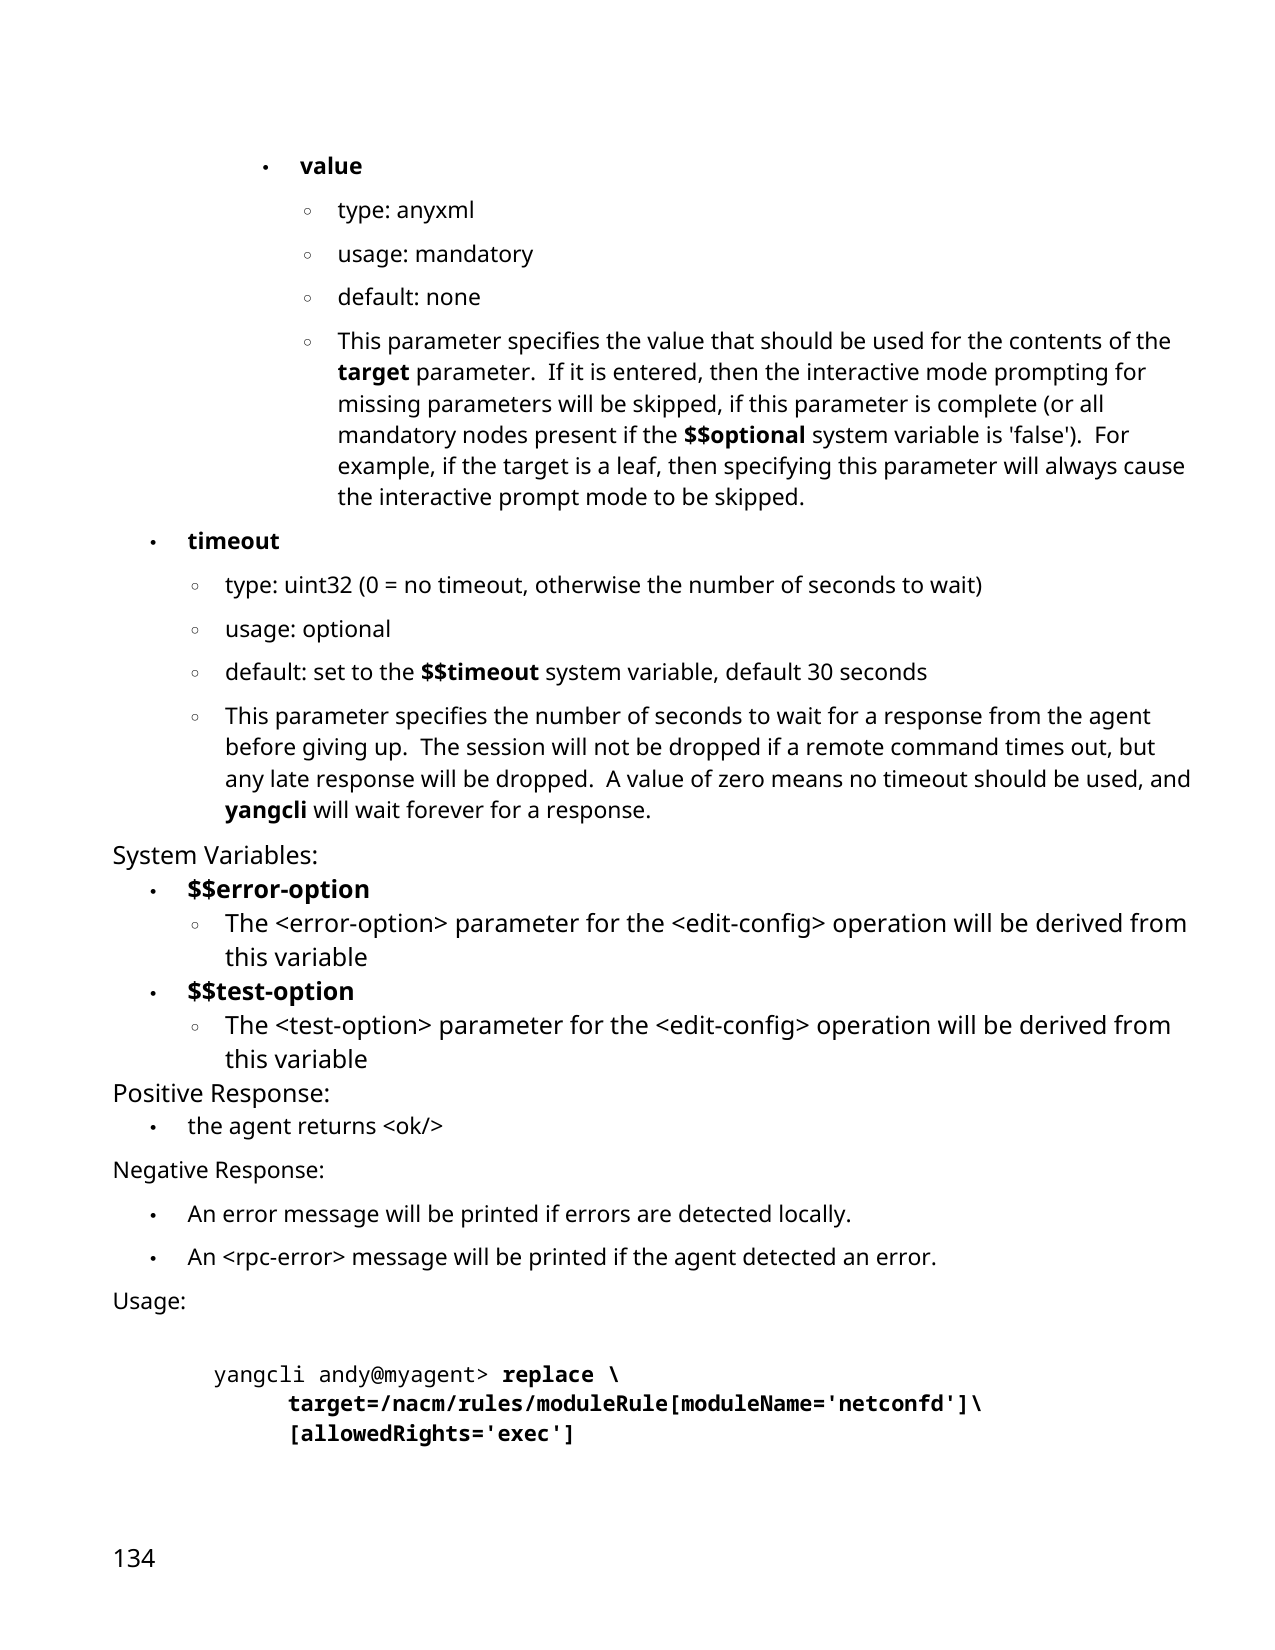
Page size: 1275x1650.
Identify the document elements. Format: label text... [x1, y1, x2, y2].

text Positive Response: [112, 1076, 1200, 1110]
list usage: mandatory [300, 237, 1200, 269]
list type: anyxml [300, 194, 1200, 225]
text yangcli andy@myagent> replace \ target=/nacm/rules/moduleRule[moduleName='netconfd']\ [allowedRights='exec'] [139, 1329, 1200, 1478]
text System Variables: [112, 837, 1200, 872]
list the agent returns <ok/> [150, 1110, 1200, 1141]
list type: uint32 (0 = no timeout, otherwise the number of seconds to wait) [187, 569, 1200, 600]
list timeout [150, 525, 1200, 556]
text Negative Response: [112, 1154, 1200, 1185]
list $$test-option [150, 974, 1200, 1008]
list value [262, 150, 1200, 181]
list This parameter specifies the value that should be used for the contents of the target parameter. If it is entered, then the interactive mode prompting for missing parameters will be skipped, if this parameter is complete (or all mandatory nodes present if the $$optional system variable is 'false'). For example, if the target is a leaf, then specifying this parameter will always cause the interactive prompt mode to be skipped. [300, 325, 1200, 512]
list default: set to the $$timeout system variable, default 30 seconds [187, 656, 1200, 687]
list The <test-option> parameter for the <edit-config> operation will be derived from this variable [187, 1008, 1200, 1076]
list An error message will be printed if errors are detected locally. [150, 1197, 1200, 1229]
text Usage: [112, 1285, 1200, 1316]
list default: none [300, 281, 1200, 312]
list The <error-option> parameter for the <edit-config> operation will be derived from this variable [187, 906, 1200, 974]
list $$error-option [150, 872, 1200, 906]
list An <rpc-error> message will be printed if the agent detected an error. [150, 1241, 1200, 1272]
list usage: optional [187, 612, 1200, 644]
list This parameter specifies the number of seconds to wait for a response from the agent before giving up. The session will not be dropped if a remote command times out, but any late response will be dropped. A value of zero means no timeout should be used, and yangcli will wait forever for a response. [187, 700, 1200, 825]
